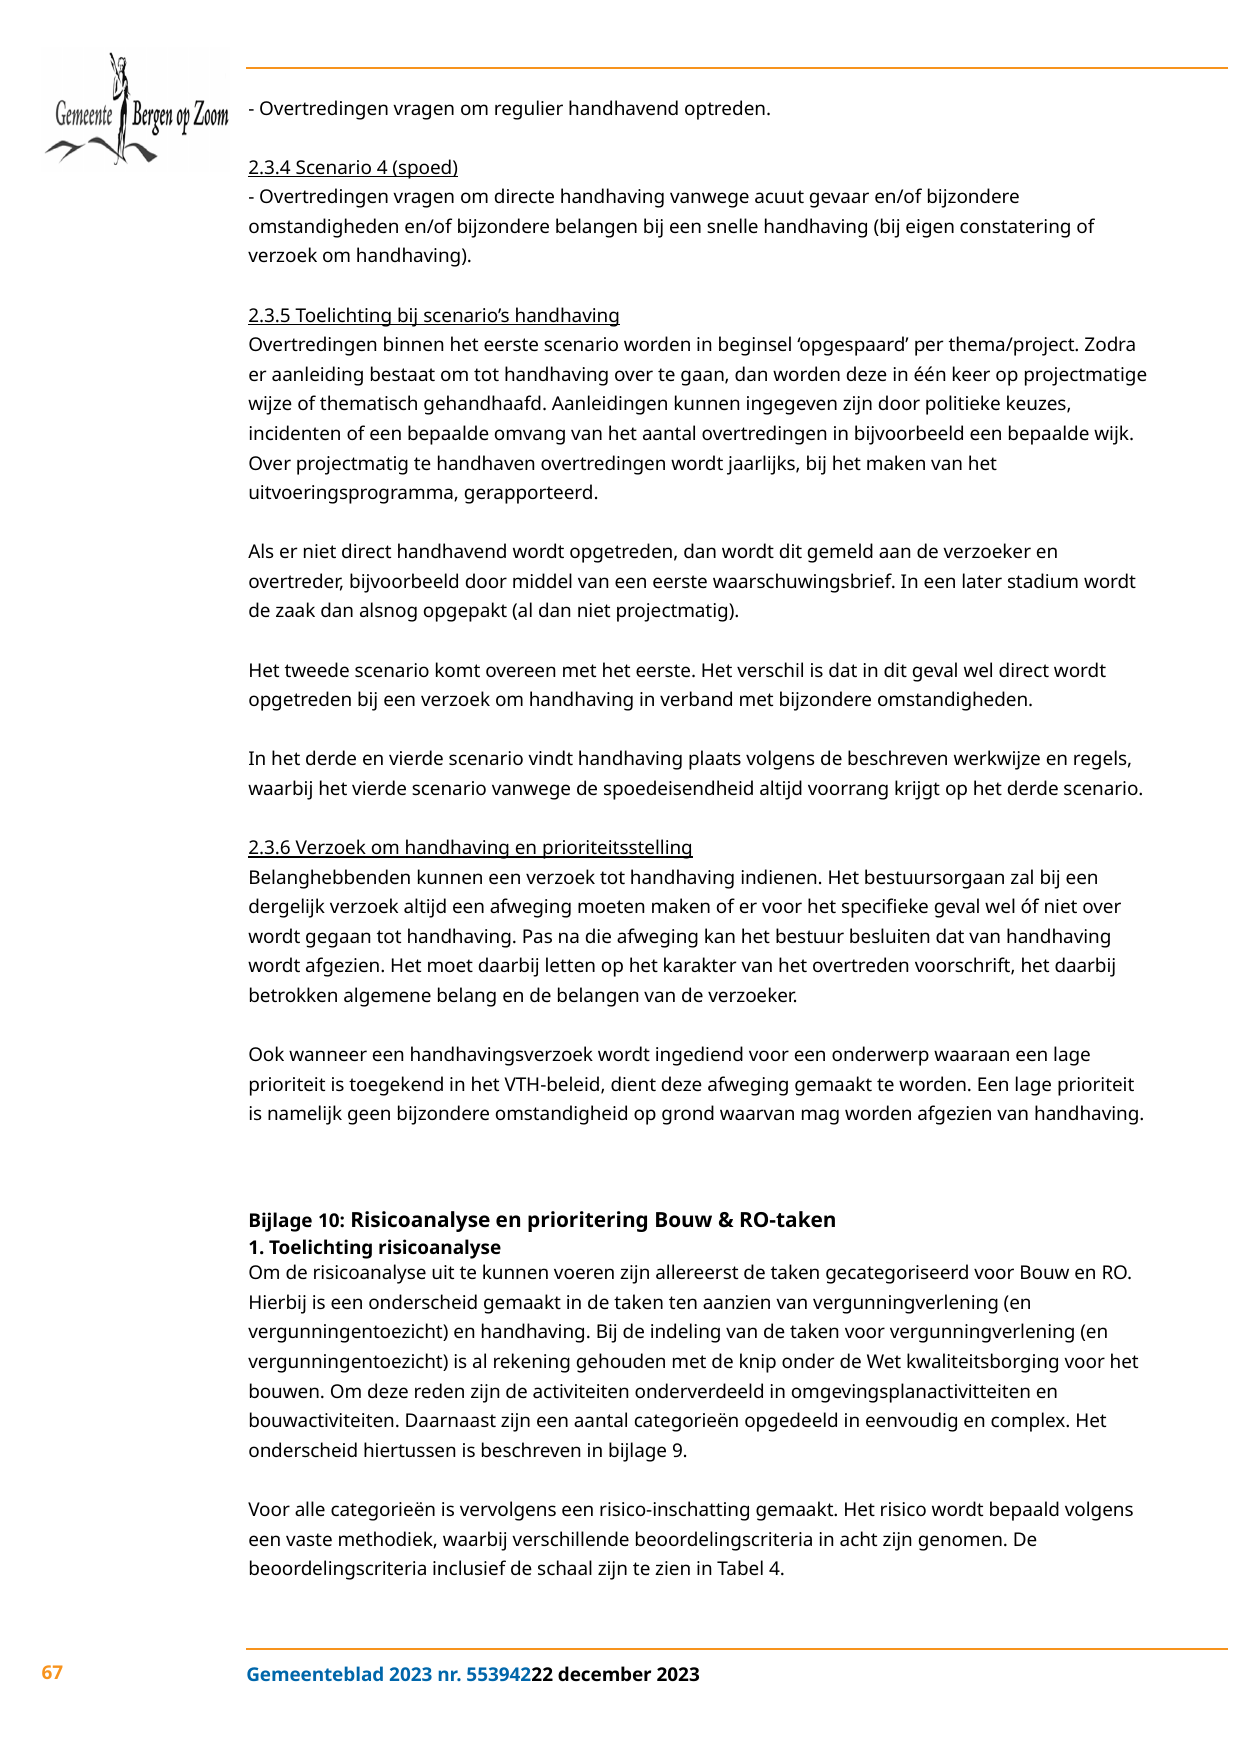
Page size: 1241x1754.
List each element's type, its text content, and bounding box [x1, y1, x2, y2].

text 1. Toelichting risicoanalyse [248, 1234, 1152, 1259]
text Bijlage 10: Risicoanalyse en prioritering Bouw & RO-taken [248, 1205, 1152, 1234]
text Voor alle categorieën is vervolgens een risico-inschatting gemaakt. Het risico wordt bepaald volgens een vaste methodiek, waarbij verschillende beoordelingscriteria in acht zijn genomen. De beoordelingscriteria inclusief de schaal zijn te zien in Tabel 4. [248, 1496, 1152, 1581]
text Overtredingen binnen het eerste scenario worden in beginsel ‘opgespaard’ per thema/project. Zodra er aanleiding bestaat om tot handhaving over te gaan, dan worden deze in één keer op projectmatige wijze of thematisch gehandhaafd. Aanleidingen kunnen ingegeven zijn door politieke keuzes, incidenten of een bepaalde omvang van het aantal overtredingen in bijvoorbeeld een bepaalde wijk. Over projectmatig te handhaven overtredingen wordt jaarlijks, bij het maken van het uitvoeringsprogramma, gerapporteerd. [248, 331, 1152, 505]
text - Overtredingen vragen om directe handhaving vanwege acuut gevaar en/of bijzondere omstandigheden en/of bijzondere belangen bij een snelle handhaving (bij eigen constatering of verzoek om handhaving). [248, 183, 1152, 268]
text Het tweede scenario komt overeen met het eerste. Het verschil is dat in dit geval wel direct wordt opgetreden bij een verzoek om handhaving in verband met bijzondere omstandigheden. [248, 657, 1152, 712]
text Om de risicoanalyse uit te kunnen voeren zijn allereerst de taken gecategoriseerd voor Bouw en RO. Hierbij is een onderscheid gemaakt in de taken ten aanzien van vergunningverlening (en vergunningentoezicht) en handhaving. Bij de indeling van de taken voor vergunningverlening (en vergunningentoezicht) is al rekening gehouden met de knip onder de Wet kwaliteitsborging voor het bouwen. Om deze reden zijn de activiteiten onderverdeeld in omgevingsplanactivitteiten en bouwactiviteiten. Daarnaast zijn een aantal categorieën opgedeeld in eenvoudig en complex. Het onderscheid hiertussen is beschreven in bijlage 9. [248, 1259, 1152, 1463]
text Als er niet direct handhavend wordt opgetreden, dan wordt dit gemeld aan de verzoeker en overtreder, bijvoorbeeld door middel van een eerste waarschuwingsbrief. In een later stadium wordt de zaak dan alsnog opgepakt (al dan niet projectmatig). [248, 538, 1152, 623]
text Belanghebbenden kunnen een verzoek tot handhaving indienen. Het bestuursorgaan zal bij een dergelijk verzoek altijd een afweging moeten maken of er voor het specifieke geval wel óf niet over wordt gegaan tot handhaving. Pas na die afweging kan het bestuur besluiten dat van handhaving wordt afgezien. Het moet daarbij letten op het karakter van het overtreden voorschrift, het daarbij betrokken algemene belang en de belangen van de verzoeker. [248, 864, 1152, 1008]
text 2.3.6 Verzoek om handhaving en prioriteitsstelling [248, 834, 1152, 860]
text Ook wanneer een handhavingsverzoek wordt ingediend voor een onderwerp waaraan een lage prioriteit is toegekend in het VTH-beleid, dient deze afweging gemaakt te worden. Een lage prioriteit is namelijk geen bijzondere omstandigheid op grond waarvan mag worden afgezien van handhaving. [248, 1041, 1152, 1126]
picture [41, 47, 231, 172]
text In het derde en vierde scenario vindt handhaving plaats volgens de beschreven werkwijze en regels, waarbij het vierde scenario vanwege de spoedeisendheid altijd voorrang krijgt op het derde scenario. [248, 746, 1152, 801]
text 2.3.4 Scenario 4 (spoed) [248, 154, 1152, 180]
text 2.3.5 Toelichting bij scenario’s handhaving [248, 302, 1152, 328]
text - Overtredingen vragen om regulier handhavend optreden. [248, 95, 1152, 121]
